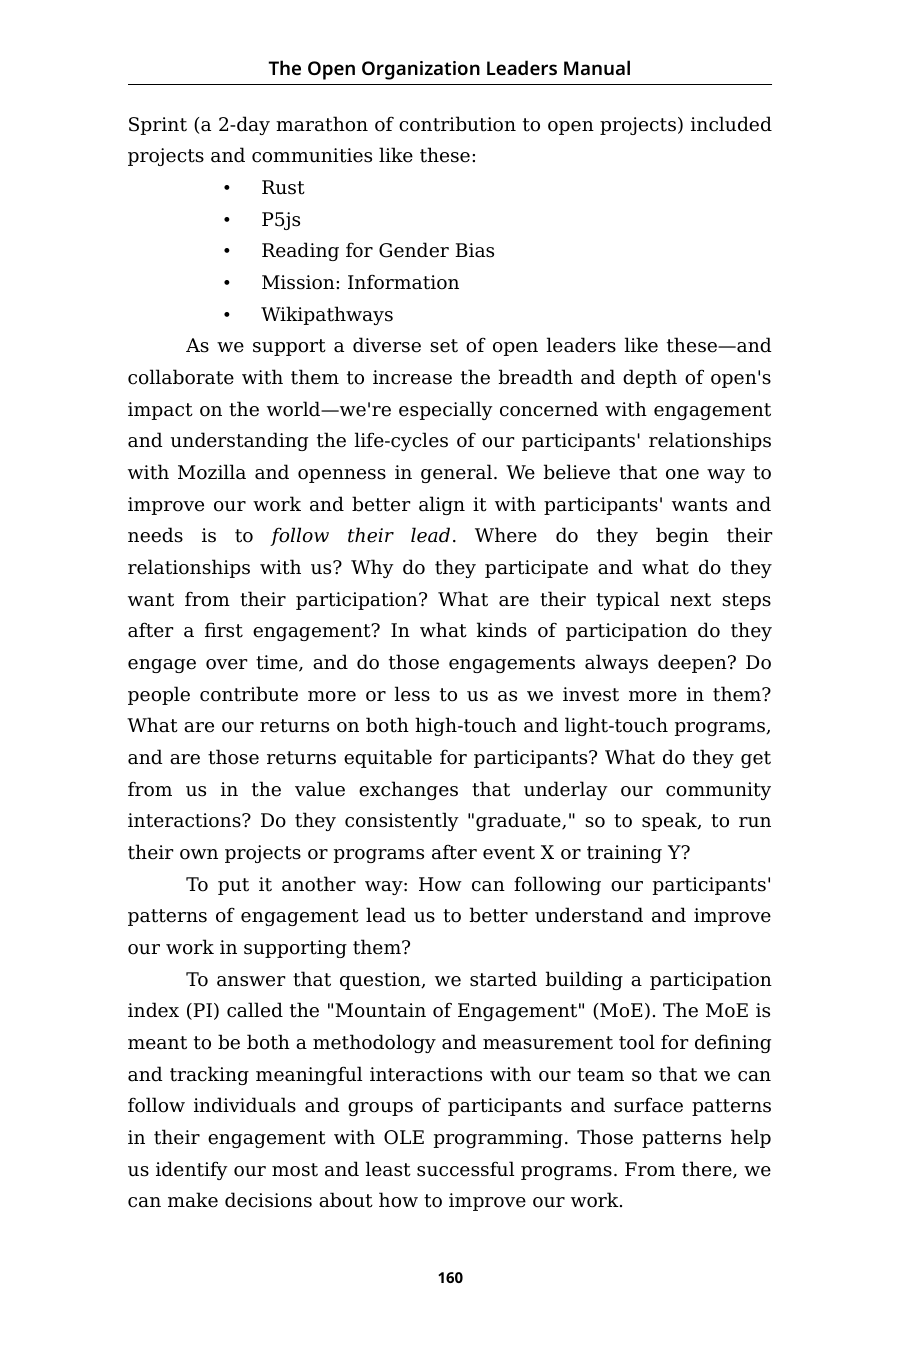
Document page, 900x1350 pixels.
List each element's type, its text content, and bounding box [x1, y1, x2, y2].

text To put it another way: How can following our participants' patterns of engagement lead us to better understand and improve our work in supporting them? [127, 874, 772, 959]
list Mission: Information [223, 272, 772, 294]
text To answer that question, we started building a participation index (PI) called the "Mountain of Engagement" (MoE). The MoE is meant to be both a methodology and measurement tool for defining and tracking meaningful interactions with our team so that we can follow individuals and groups of participants and surface patterns in their engagement with OLE programming. Those patterns help us identify our most and least successful programs. From there, we can make decisions about how to improve our work. [127, 969, 772, 1212]
text As we support a diverse set of open leaders like these—and collaborate with them to increase the breadth and depth of open's impact on the world—we're especially concerned with engagement and understanding the life-cycles of our participants' relationships with Mozilla and openness in general. We believe that one way to improve our work and better align it with participants' wants and needs is to follow their lead. Where do they begin their relationships with us? Why do they participate and what do they want from their participation? What are their typical next steps after a first engagement? In what kinds of participation do they engage over time, and do those engagements always deepen? Do people contribute more or less to us as we invest more in them? What are our returns on both high-touch and light-touch programs, and are those returns equitable for participants? What do they get from us in the value exchanges that underlay our community interactions? Do they consistently "graduate," so to speak, to run their own projects or programs after event X or training Y? [127, 336, 772, 864]
list Rust [223, 177, 772, 199]
list Wikipathways [223, 304, 772, 326]
text Sprint (a 2-day marathon of contribution to open projects) included projects and communities like these: [127, 114, 772, 167]
list P5js [223, 209, 772, 231]
list Reading for Gender Bias [223, 241, 772, 262]
